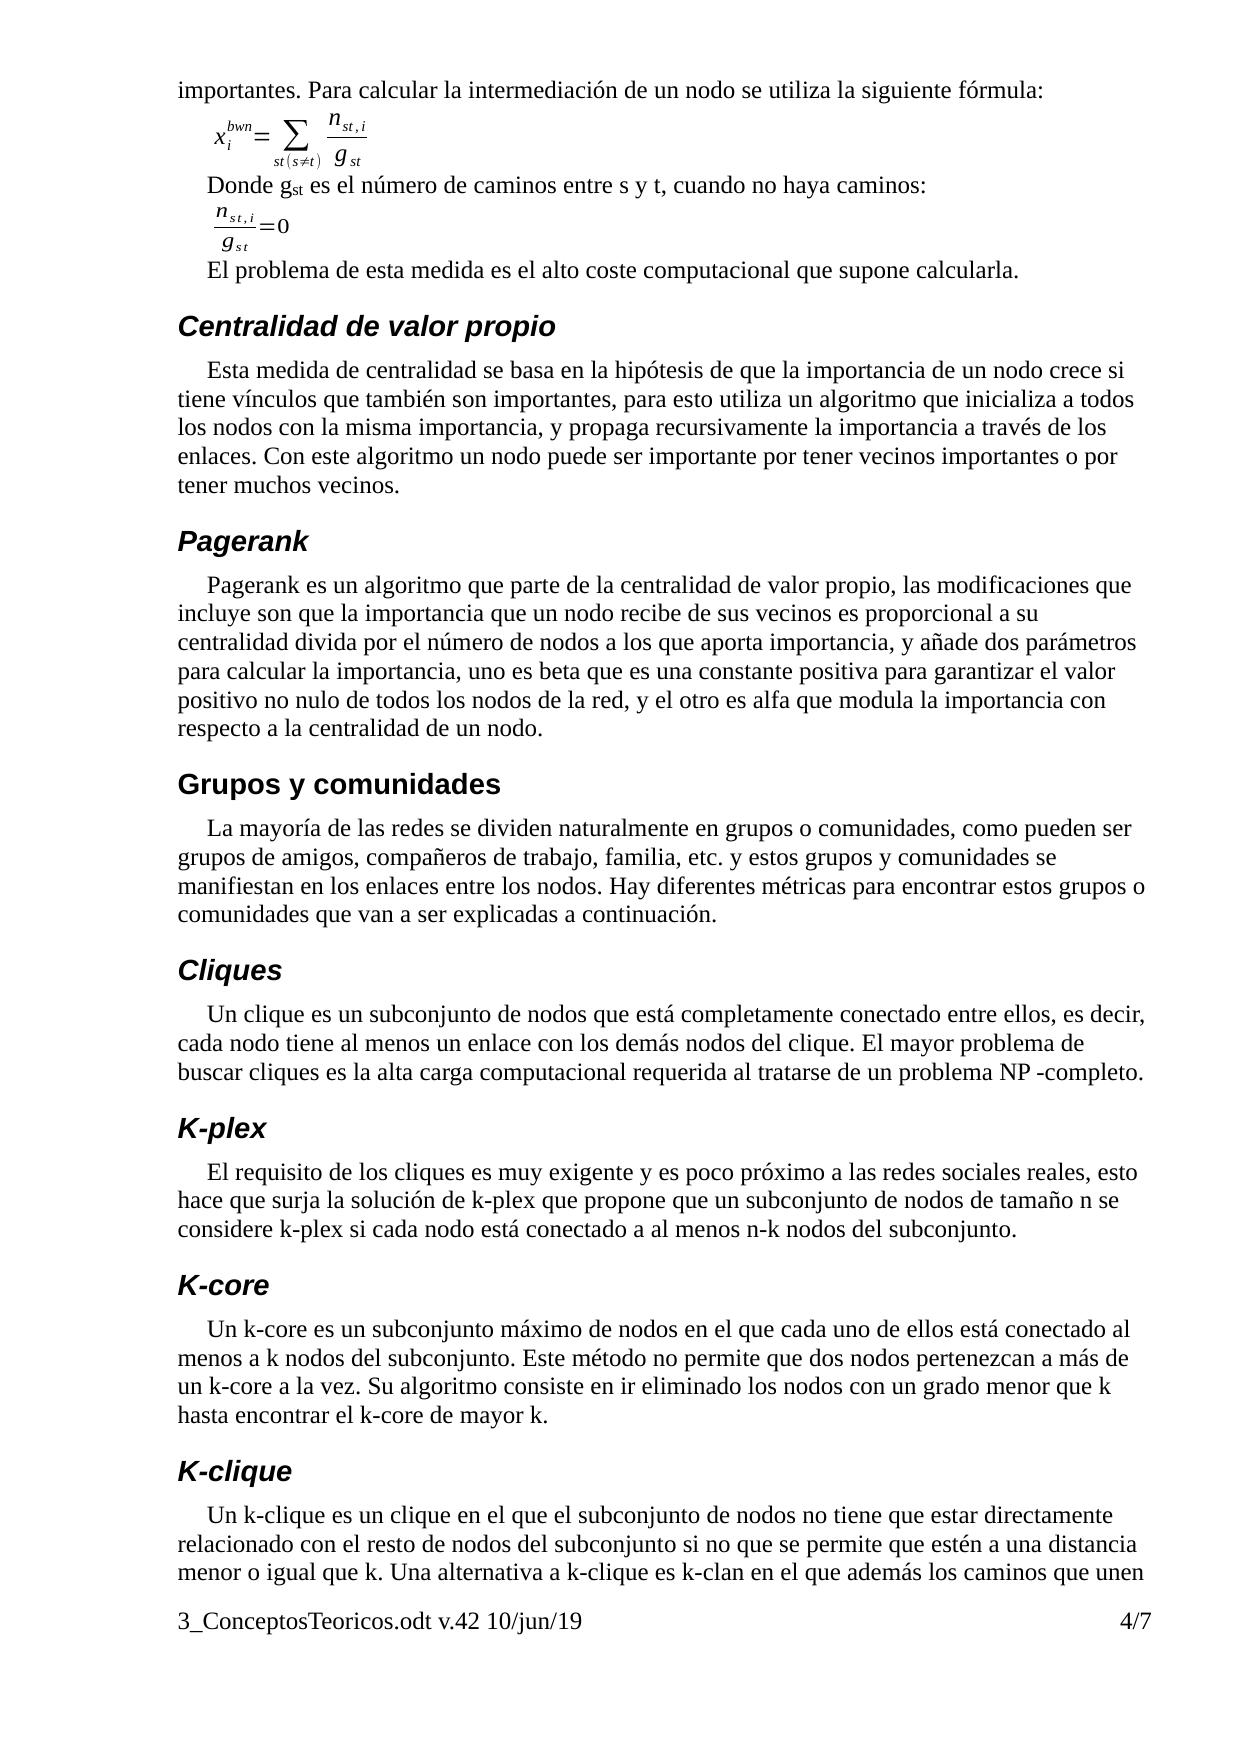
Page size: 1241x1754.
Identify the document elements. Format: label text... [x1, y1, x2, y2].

text Un k-clique es un clique en el que el subconjunto de nodos no tiene que estar directamente relacionado con el resto de nodos del subconjunto si no que se permite que estén a una distancia menor o igual que k. Una alternativa a k-clique es k-clan en el que además los caminos que unen [177, 1500, 1152, 1586]
text El requisito de los cliques es muy exigente y es poco próximo a las redes sociales reales, esto hace que surja la solución de k-plex que propone que un subconjunto de nodos de tamaño n se considere k-plex si cada nodo está conectado a al menos n-k nodos del subconjunto. [177, 1157, 1152, 1243]
subtitle Cliques [177, 953, 1152, 987]
text El problema de esta medida es el alto coste computacional que supone calcularla. [177, 255, 1152, 284]
text Pagerank es un algoritmo que parte de la centralidad de valor propio, las modificaciones que incluye son que la importancia que un nodo recibe de sus vecinos es proporcional a su centralidad divida por el número de nodos a los que aporta importancia, y añade dos parámetros para calcular la importancia, uno es beta que es una constante positiva para garantizar el valor positivo no nulo de todos los nodos de la red, y el otro es alfa que modula la importancia con respecto a la centralidad de un nodo. [177, 570, 1152, 742]
subtitle Grupos y comunidades [177, 767, 1152, 801]
text Esta medida de centralidad se basa en la hipótesis de que la importancia de un nodo crece si tiene vínculos que también son importantes, para esto utiliza un algoritmo que inicializa a todos los nodos con la misma importancia, y propaga recursivamente la importancia a través de los enlaces. Con este algoritmo un nodo puede ser importante por tener vecinos importantes o por tener muchos vecinos. [177, 355, 1152, 499]
subtitle Pagerank [177, 524, 1152, 557]
subtitle K-clique [177, 1454, 1152, 1487]
text La mayoría de las redes se dividen naturalmente en grupos o comunidades, como pueden ser grupos de amigos, compañeros de trabajo, familia, etc. y estos grupos y comunidades se manifiestan en los enlaces entre los nodos. Hay diferentes métricas para encontrar estos grupos o comunidades que van a ser explicadas a continuación. [177, 813, 1152, 928]
text Un k-core es un subconjunto máximo de nodos en el que cada uno de ellos está conectado al menos a k nodos del subconjunto. Este método no permite que dos nodos pertenezcan a más de un k-core a la vez. Su algoritmo consiste en ir eliminado los nodos con un grado menor que k hasta encontrar el k-core de mayor k. [177, 1314, 1152, 1429]
text importantes. Para calcular la intermediación de un nodo se utiliza la siguiente fórmula: [177, 75, 1152, 104]
subtitle K-plex [177, 1111, 1152, 1144]
text Un clique es un subconjunto de nodos que está completamente conectado entre ellos, es decir, cada nodo tiene al menos un enlace con los demás nodos del clique. El mayor problema de buscar cliques es la alta carga computacional requerida al tratarse de un problema NP -completo. [177, 999, 1152, 1086]
subtitle Centralidad de valor propio [177, 309, 1152, 342]
subtitle K-core [177, 1268, 1152, 1301]
text Donde gst es el número de caminos entre s y t, cuando no haya caminos: [177, 170, 1152, 199]
